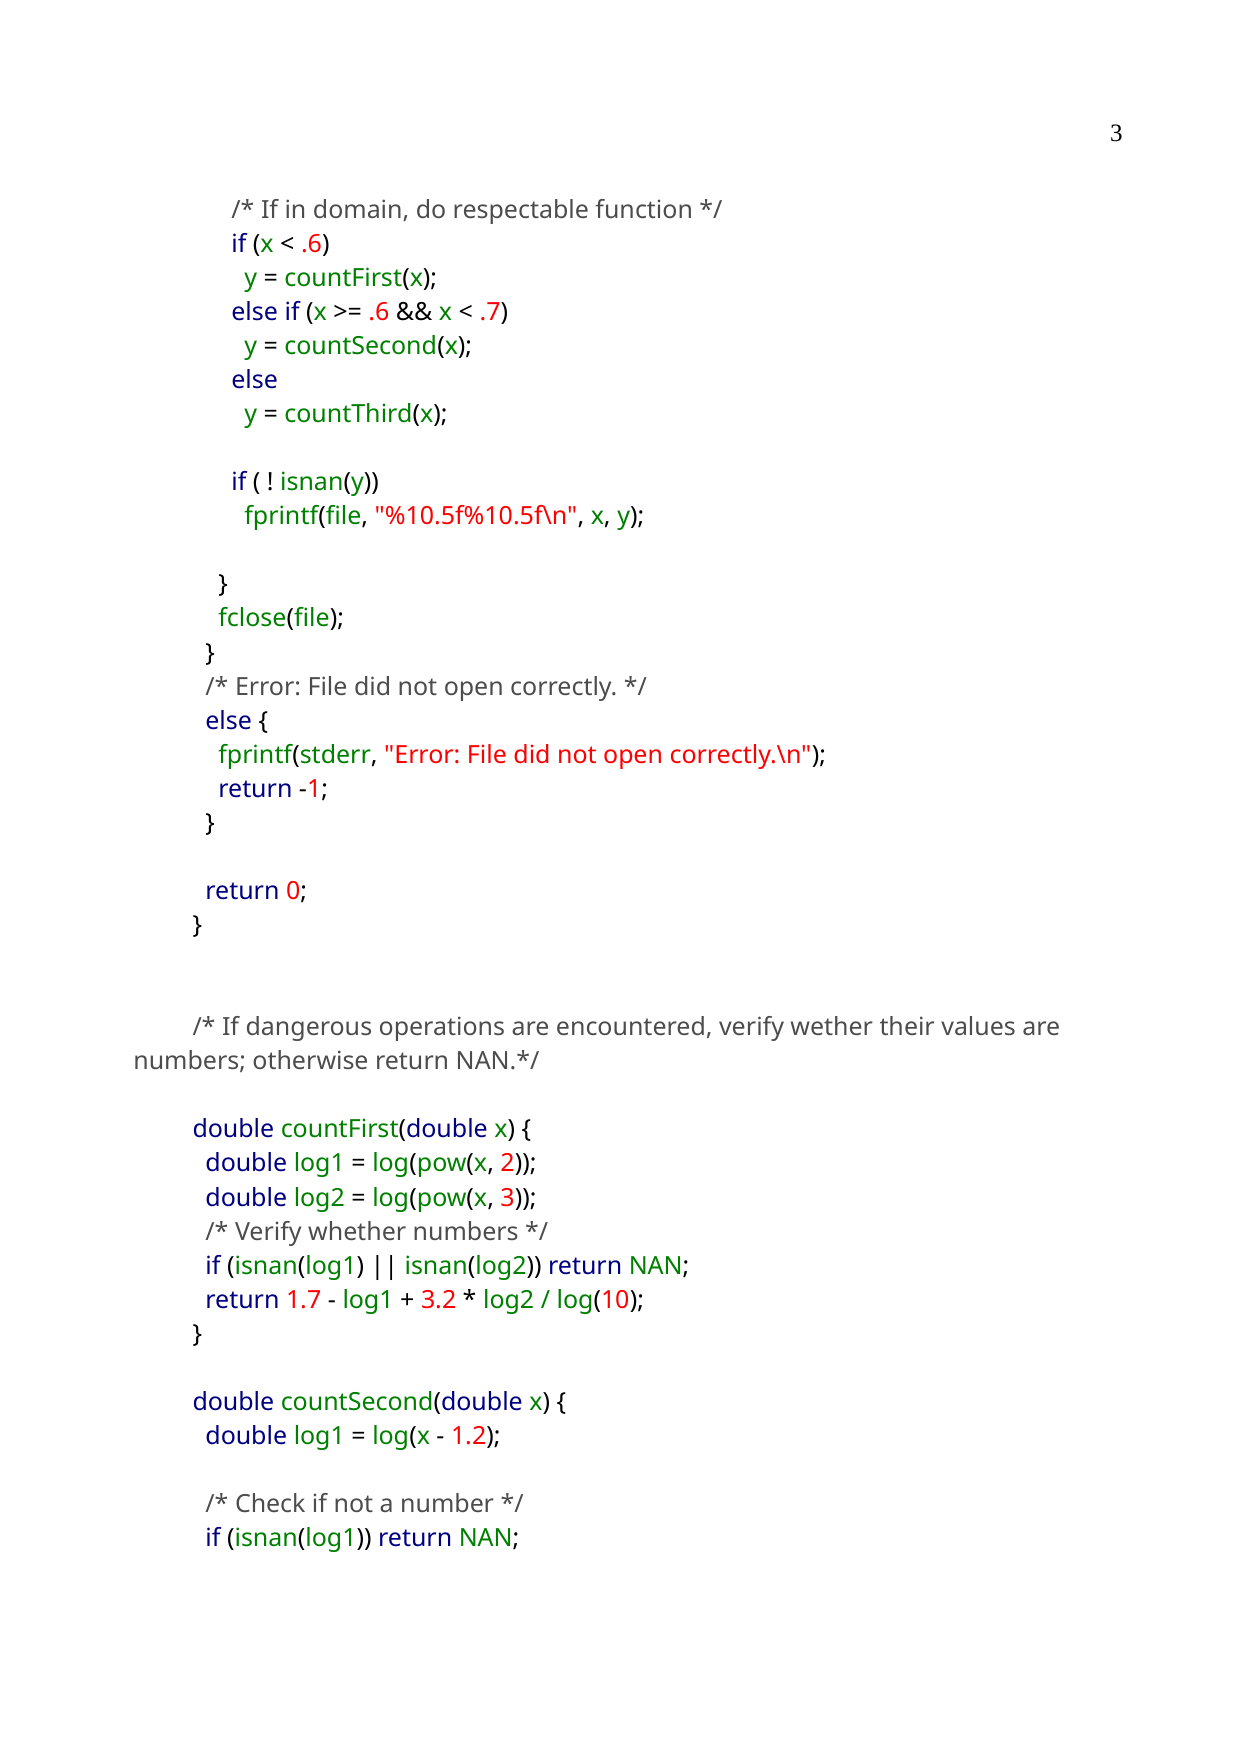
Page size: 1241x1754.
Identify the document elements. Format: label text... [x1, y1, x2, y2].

text y = countSecond(x); [118, 328, 1122, 362]
text else [118, 362, 1122, 396]
text fprintf(file, "%10.5f%10.5f\n", x, y); [118, 498, 1122, 532]
text fclose(file); [118, 600, 1122, 634]
text double log2 = log(pow(x, 3)); [118, 1179, 1122, 1213]
text if (isnan(log1)) return NAN; [118, 1520, 1122, 1554]
text double countSecond(double x) { [118, 1383, 1122, 1418]
text if (isnan(log1) || isnan(log2)) return NAN; [118, 1247, 1122, 1281]
text /* Error: File did not open correctly. */ [118, 668, 1122, 702]
text y = countThird(x); [118, 396, 1122, 430]
text } [118, 634, 1122, 668]
text else { [118, 702, 1122, 736]
text fprintf(stderr, "Error: File did not open correctly.\n"); [118, 736, 1122, 770]
text if (x < .6) [118, 225, 1122, 259]
text } [118, 566, 1122, 600]
text /* If dangerous operations are encountered, verify wether their values are numbers; otherwise return NAN.*/ [118, 1009, 1122, 1077]
text double countFirst(double x) { [118, 1111, 1122, 1145]
text } [118, 907, 1122, 941]
text y = countFirst(x); [118, 259, 1122, 293]
text /* Check if not a number */ [118, 1486, 1122, 1520]
text else if (x >= .6 && x < .7) [118, 293, 1122, 328]
text return 0; [118, 873, 1122, 907]
text double log1 = log(pow(x, 2)); [118, 1145, 1122, 1179]
text /* If in domain, do respectable function */ [118, 176, 1122, 225]
text double log1 = log(x - 1.2); [118, 1418, 1122, 1452]
text /* Verify whether numbers */ [118, 1213, 1122, 1247]
text return -1; [118, 770, 1122, 804]
text } [118, 1315, 1122, 1349]
text return 1.7 - log1 + 3.2 * log2 / log(10); [118, 1281, 1122, 1315]
text } [118, 804, 1122, 838]
text if ( ! isnan(y)) [118, 464, 1122, 498]
